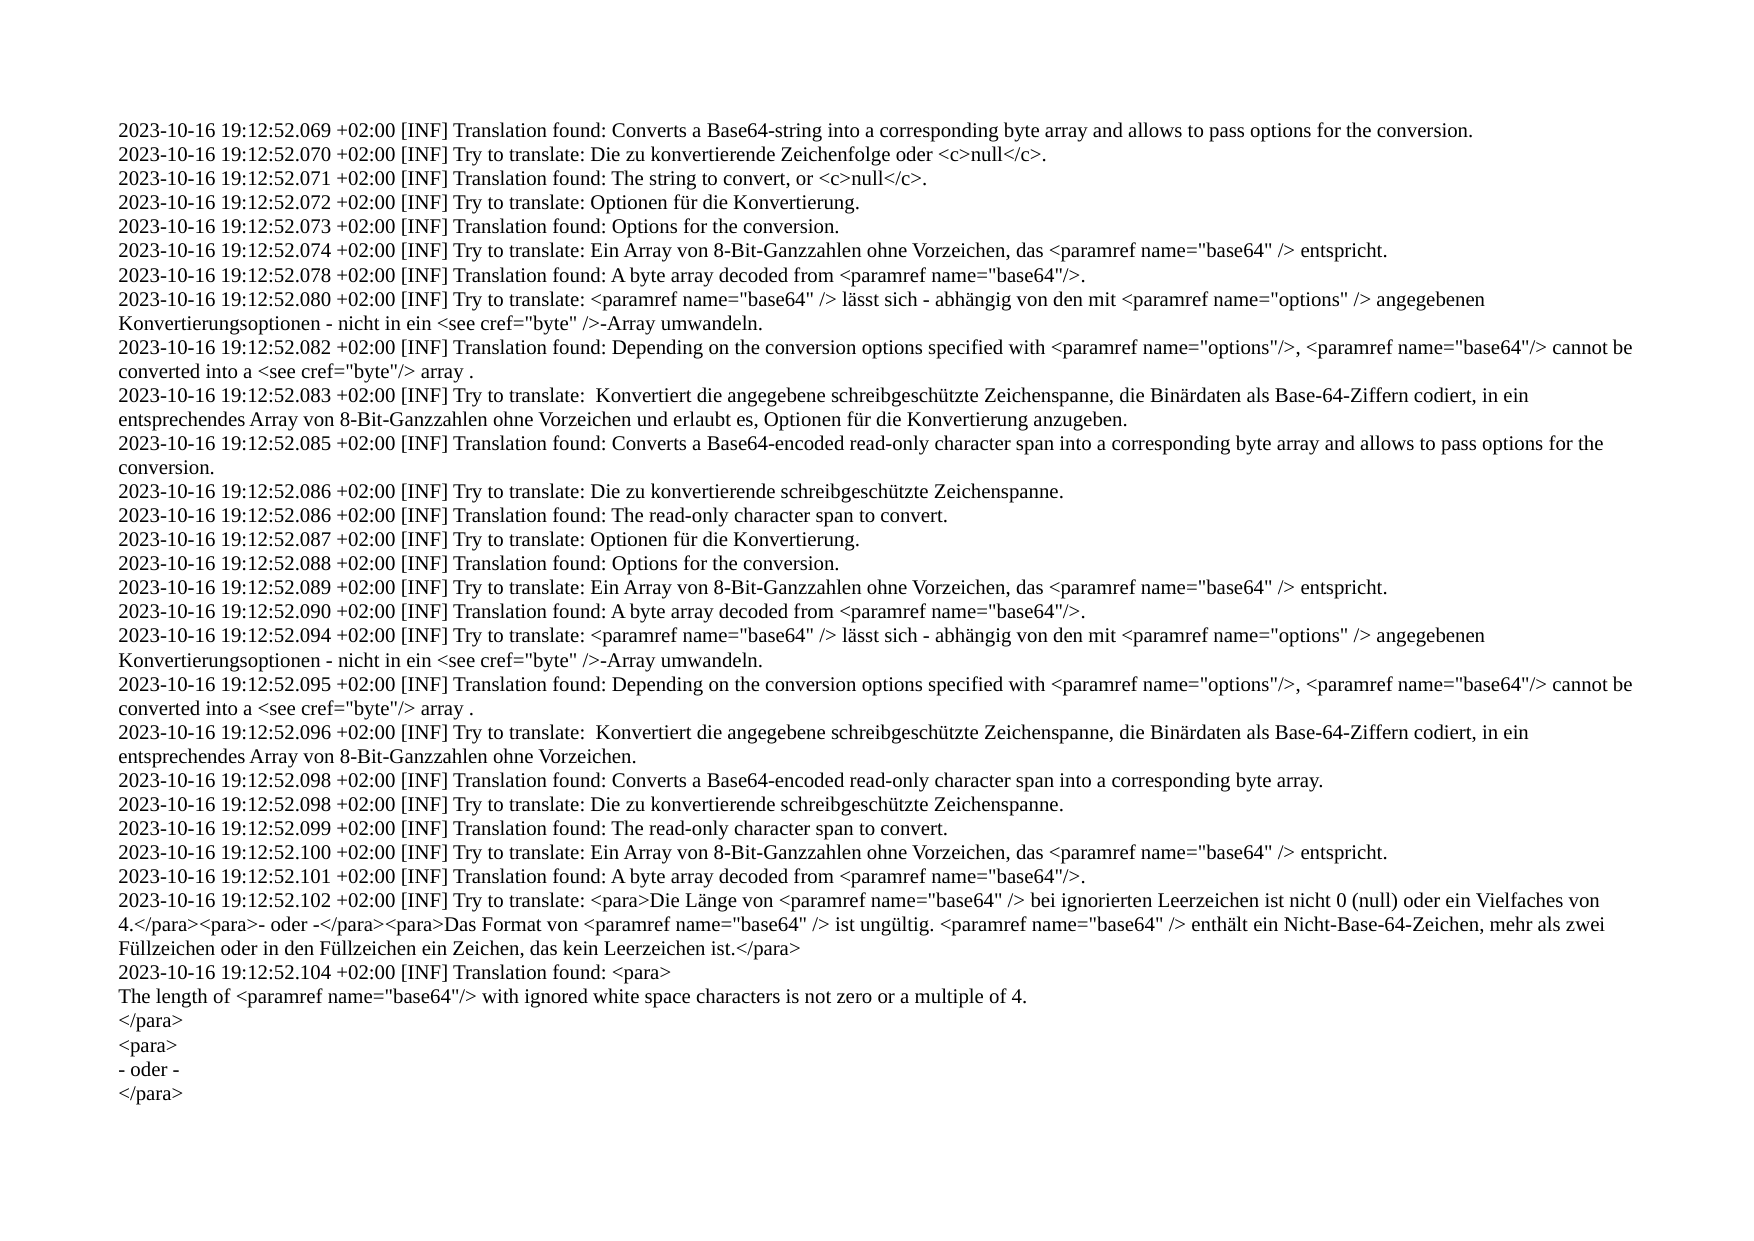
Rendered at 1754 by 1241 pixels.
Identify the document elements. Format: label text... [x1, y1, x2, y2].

text 2023-10-16 19:12:52.069 +02:00 [INF] Translation found: Converts a Base64-string into a corresponding byte array and allows to pass options for the conversion. [118, 118, 1636, 142]
text 2023-10-16 19:12:52.100 +02:00 [INF] Try to translate: Ein Array von 8-Bit-Ganzzahlen ohne Vorzeichen, das <paramref name="base64" /> entspricht. [118, 840, 1636, 864]
text 2023-10-16 19:12:52.071 +02:00 [INF] Translation found: The string to convert, or <c>null</c>. [118, 166, 1636, 190]
text 2023-10-16 19:12:52.098 +02:00 [INF] Try to translate: Die zu konvertierende schreibgeschützte Zeichenspanne. [118, 792, 1636, 816]
text 2023-10-16 19:12:52.082 +02:00 [INF] Translation found: Depending on the conversion options specified with <paramref name="options"/>, <paramref name="base64"/> cannot be converted into a <see cref="byte"/> array . [118, 335, 1636, 383]
text 2023-10-16 19:12:52.078 +02:00 [INF] Translation found: A byte array decoded from <paramref name="base64"/>. [118, 262, 1636, 287]
text 2023-10-16 19:12:52.083 +02:00 [INF] Try to translate: Konvertiert die angegebene schreibgeschützte Zeichenspanne, die Binärdaten als Base-64-Ziffern codiert, in ein entsprechendes Array von 8-Bit-Ganzzahlen ohne Vorzeichen und erlaubt es, Optionen für die Konvertierung anzugeben. [118, 383, 1636, 431]
text 2023-10-16 19:12:52.104 +02:00 [INF] Translation found: <para> The length of <paramref name="base64"/> with ignored white space characters is not zero or a multiple of 4. </para> <para> - oder - </para> [118, 960, 1636, 1105]
text 2023-10-16 19:12:52.086 +02:00 [INF] Try to translate: Die zu konvertierende schreibgeschützte Zeichenspanne. [118, 479, 1636, 503]
text 2023-10-16 19:12:52.089 +02:00 [INF] Try to translate: Ein Array von 8-Bit-Ganzzahlen ohne Vorzeichen, das <paramref name="base64" /> entspricht. [118, 575, 1636, 599]
text 2023-10-16 19:12:52.096 +02:00 [INF] Try to translate: Konvertiert die angegebene schreibgeschützte Zeichenspanne, die Binärdaten als Base-64-Ziffern codiert, in ein entsprechendes Array von 8-Bit-Ganzzahlen ohne Vorzeichen. [118, 720, 1636, 768]
text 2023-10-16 19:12:52.087 +02:00 [INF] Try to translate: Optionen für die Konvertierung. [118, 527, 1636, 551]
text 2023-10-16 19:12:52.088 +02:00 [INF] Translation found: Options for the conversion. [118, 551, 1636, 575]
text 2023-10-16 19:12:52.102 +02:00 [INF] Try to translate: <para>Die Länge von <paramref name="base64" /> bei ignorierten Leerzeichen ist nicht 0 (null) oder ein Vielfaches von 4.</para><para>- oder -</para><para>Das Format von <paramref name="base64" /> ist ungültig. <paramref name="base64" /> enthält ein Nicht-Base-64-Zeichen, mehr als zwei Füllzeichen oder in den Füllzeichen ein Zeichen, das kein Leerzeichen ist.</para> [118, 888, 1636, 960]
text 2023-10-16 19:12:52.094 +02:00 [INF] Try to translate: <paramref name="base64" /> lässt sich - abhängig von den mit <paramref name="options" /> angegebenen Konvertierungsoptionen - nicht in ein <see cref="byte" />-Array umwandeln. [118, 623, 1636, 672]
text 2023-10-16 19:12:52.099 +02:00 [INF] Translation found: The read-only character span to convert. [118, 816, 1636, 840]
text 2023-10-16 19:12:52.072 +02:00 [INF] Try to translate: Optionen für die Konvertierung. [118, 190, 1636, 214]
text 2023-10-16 19:12:52.074 +02:00 [INF] Try to translate: Ein Array von 8-Bit-Ganzzahlen ohne Vorzeichen, das <paramref name="base64" /> entspricht. [118, 238, 1636, 262]
text 2023-10-16 19:12:52.070 +02:00 [INF] Try to translate: Die zu konvertierende Zeichenfolge oder <c>null</c>. [118, 142, 1636, 166]
text 2023-10-16 19:12:52.073 +02:00 [INF] Translation found: Options for the conversion. [118, 214, 1636, 238]
text 2023-10-16 19:12:52.080 +02:00 [INF] Try to translate: <paramref name="base64" /> lässt sich - abhängig von den mit <paramref name="options" /> angegebenen Konvertierungsoptionen - nicht in ein <see cref="byte" />-Array umwandeln. [118, 287, 1636, 335]
text 2023-10-16 19:12:52.101 +02:00 [INF] Translation found: A byte array decoded from <paramref name="base64"/>. [118, 864, 1636, 888]
text 2023-10-16 19:12:52.095 +02:00 [INF] Translation found: Depending on the conversion options specified with <paramref name="options"/>, <paramref name="base64"/> cannot be converted into a <see cref="byte"/> array . [118, 672, 1636, 720]
text 2023-10-16 19:12:52.098 +02:00 [INF] Translation found: Converts a Base64-encoded read-only character span into a corresponding byte array. [118, 768, 1636, 792]
text 2023-10-16 19:12:52.085 +02:00 [INF] Translation found: Converts a Base64-encoded read-only character span into a corresponding byte array and allows to pass options for the conversion. [118, 431, 1636, 479]
text 2023-10-16 19:12:52.086 +02:00 [INF] Translation found: The read-only character span to convert. [118, 503, 1636, 527]
text 2023-10-16 19:12:52.090 +02:00 [INF] Translation found: A byte array decoded from <paramref name="base64"/>. [118, 599, 1636, 623]
